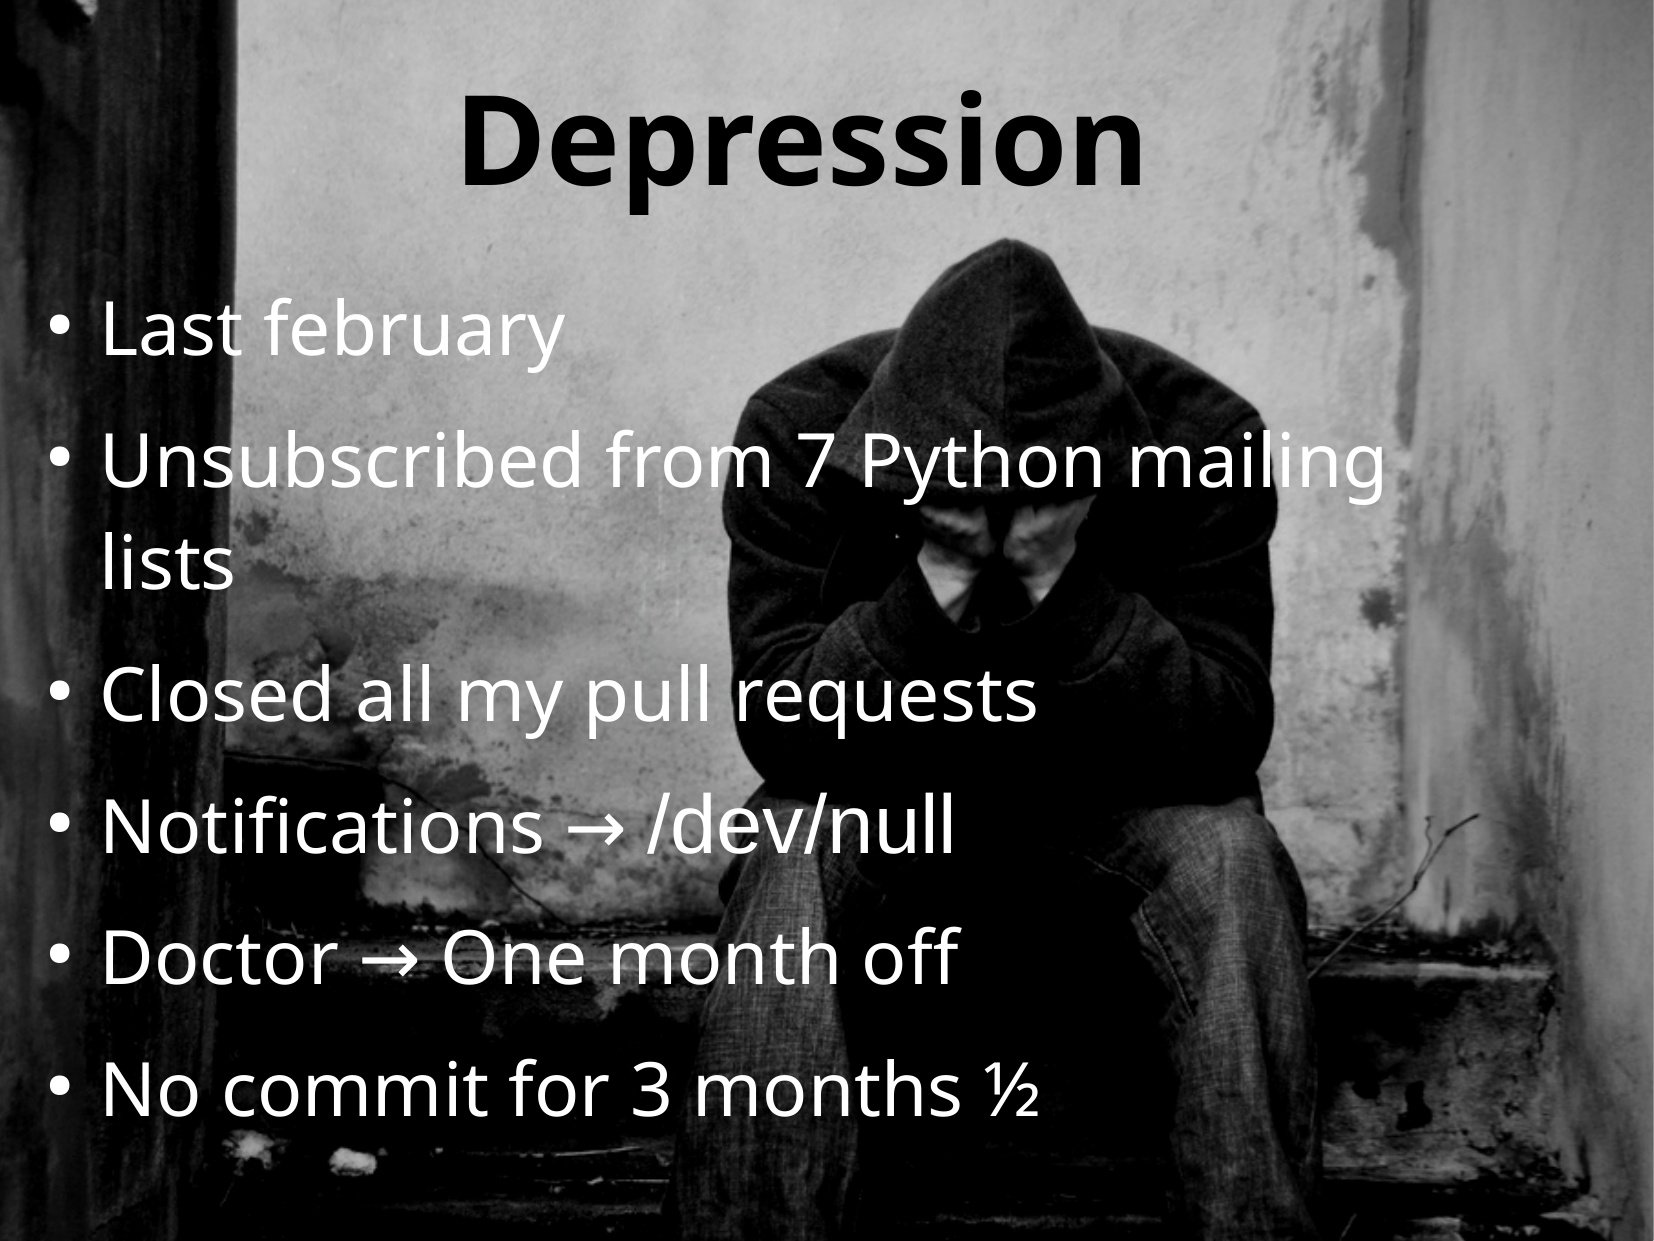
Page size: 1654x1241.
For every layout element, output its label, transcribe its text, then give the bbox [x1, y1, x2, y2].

text_box Depression [439, 44, 1210, 199]
list Last february Unsubscribed from 7 Python mailing lists Closed all my pull requests Notifications → /dev/null Doctor → One month off No commit for 3 months ½ [28, 275, 1517, 1017]
picture [0, 0, 1654, 1241]
